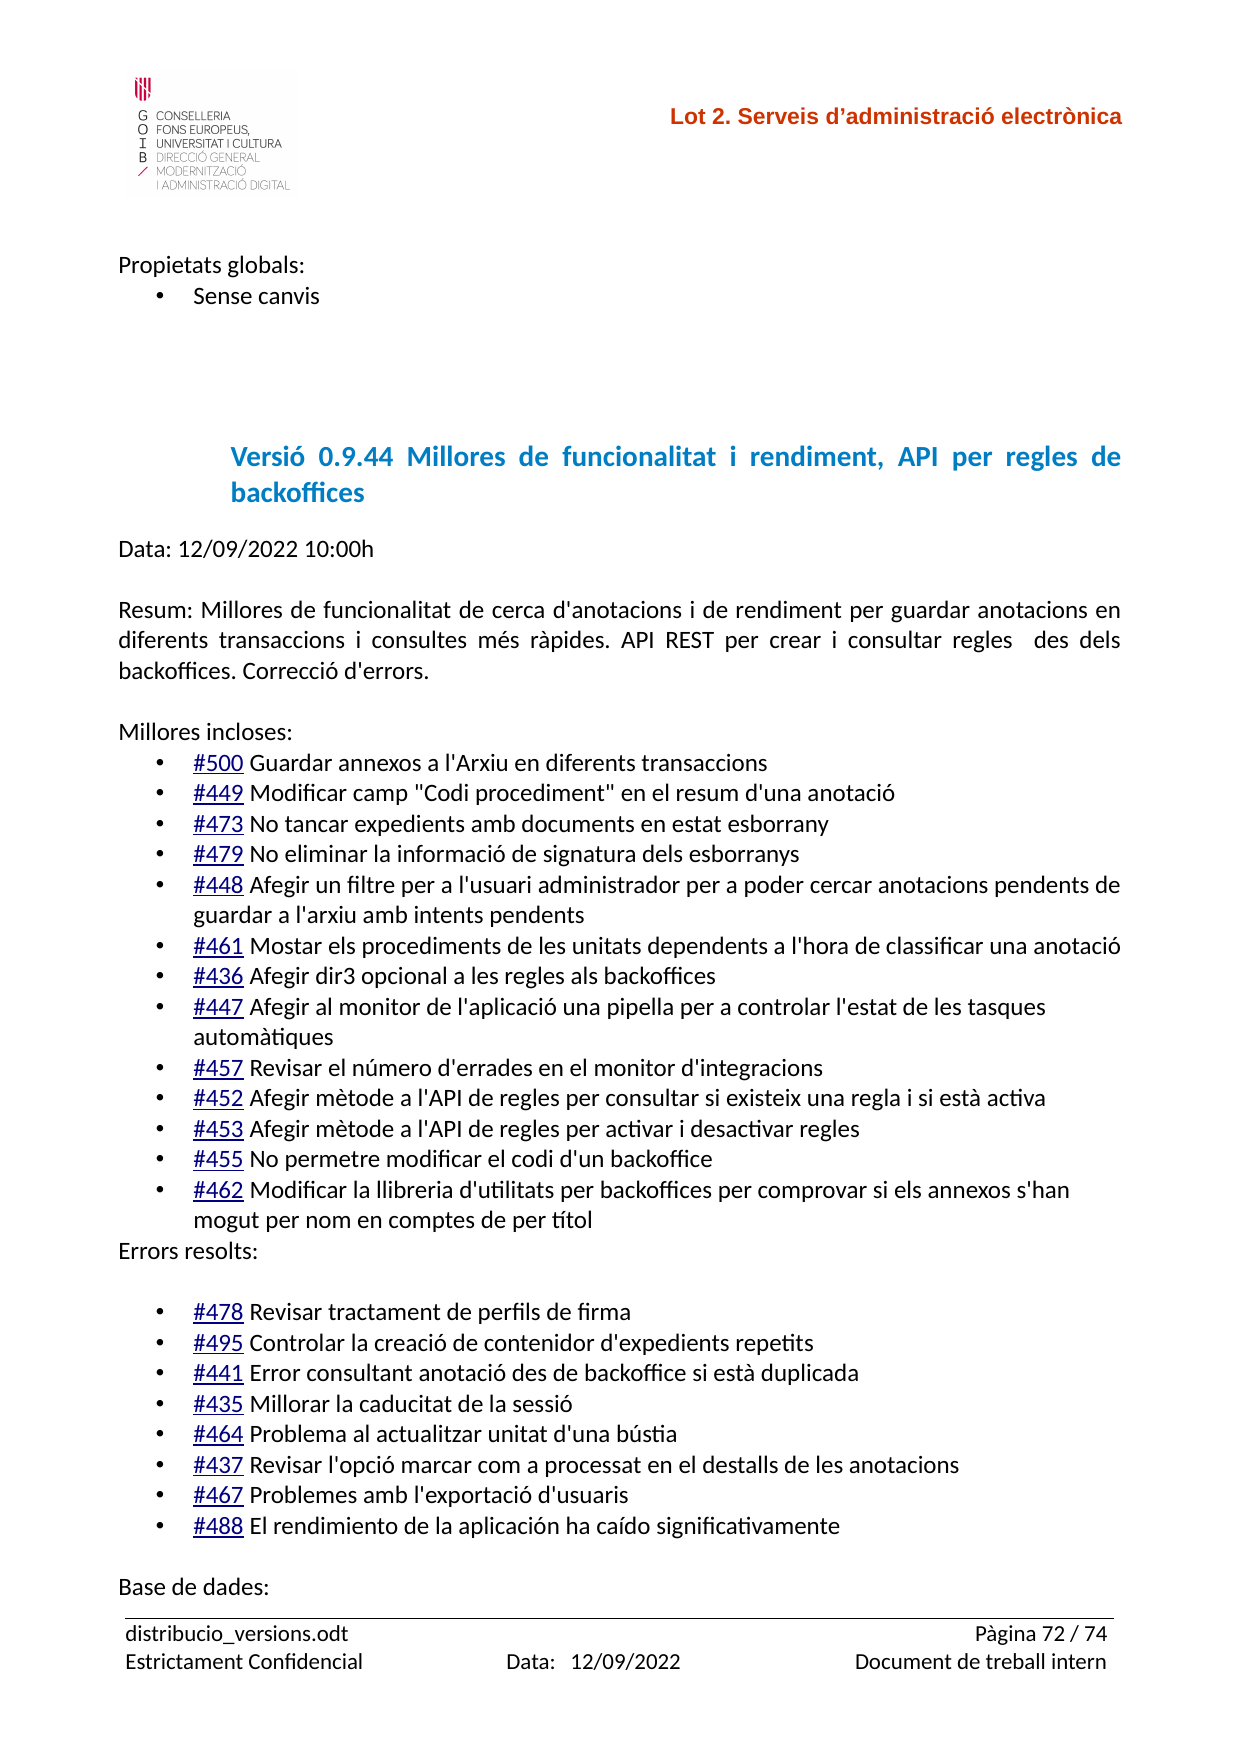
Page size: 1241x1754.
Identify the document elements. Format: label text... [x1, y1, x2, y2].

list #441 Error consultant anotació des de backoffice si està duplicada [156, 1357, 1122, 1388]
list #449 Modificar camp "Codi procediment" en el resum d'una anotació [156, 777, 1122, 808]
text Errors resolts: [118, 1235, 1122, 1266]
list #455 No permetre modificar el codi d'un backoffice [156, 1143, 1122, 1174]
list #500 Guardar annexos a l'Arxiu en diferents transaccions [156, 747, 1122, 777]
list #488 El rendimiento de la aplicación ha caído significativamente [156, 1510, 1122, 1540]
list #452 Afegir mètode a l'API de regles per consultar si existeix una regla i si està activa [156, 1082, 1122, 1113]
list #457 Revisar el número d'errades en el monitor d'integracions [156, 1052, 1122, 1082]
subtitle Versió 0.9.44 Millores de funcionalitat i rendiment, API per regles de backoffices [153, 438, 1122, 509]
list #453 Afegir mètode a l'API de regles per activar i desactivar regles [156, 1113, 1122, 1143]
list #478 Revisar tractament de perfils de firma [156, 1296, 1122, 1327]
text Data: 12/09/2022 10:00h [118, 533, 1122, 564]
list #495 Controlar la creació de contenidor d'expedients repetits [156, 1327, 1122, 1357]
list #437 Revisar l'opció marcar com a processat en el destalls de les anotacions [156, 1449, 1122, 1479]
text Resum: Millores de funcionalitat de cerca d'anotacions i de rendiment per guardar anotacions en diferents transaccions i consultes més ràpides. API REST per crear i consultar regles des dels backoffices. Correcció d'errors. [118, 594, 1122, 686]
list #464 Problema al actualitzar unitat d'una bústia [156, 1418, 1122, 1449]
list #435 Millorar la caducitat de la sessió [156, 1388, 1122, 1418]
text Millores incloses: [118, 716, 1122, 747]
list #479 No eliminar la informació de signatura dels esborranys [156, 838, 1122, 869]
picture [126, 70, 299, 197]
list #461 Mostar els procediments de les unitats dependents a l'hora de classificar una anotació [156, 930, 1122, 960]
text Propietats globals: [118, 250, 1122, 280]
list #467 Problemes amb l'exportació d'usuaris [156, 1479, 1122, 1510]
list #473 No tancar expedients amb documents en estat esborrany [156, 808, 1122, 838]
list #448 Afegir un filtre per a l'usuari administrador per a poder cercar anotacions pendents de guardar a l'arxiu amb intents pendents [156, 869, 1122, 930]
list Sense canvis [156, 280, 1122, 311]
text Base de dades: [118, 1571, 1122, 1601]
list #462 Modificar la llibreria d'utilitats per backoffices per comprovar si els annexos s'han mogut per nom en comptes de per títol [156, 1174, 1122, 1235]
list #436 Afegir dir3 opcional a les regles als backoffices [156, 960, 1122, 991]
list #447 Afegir al monitor de l'aplicació una pipella per a controlar l'estat de les tasques automàtiques [156, 991, 1122, 1052]
